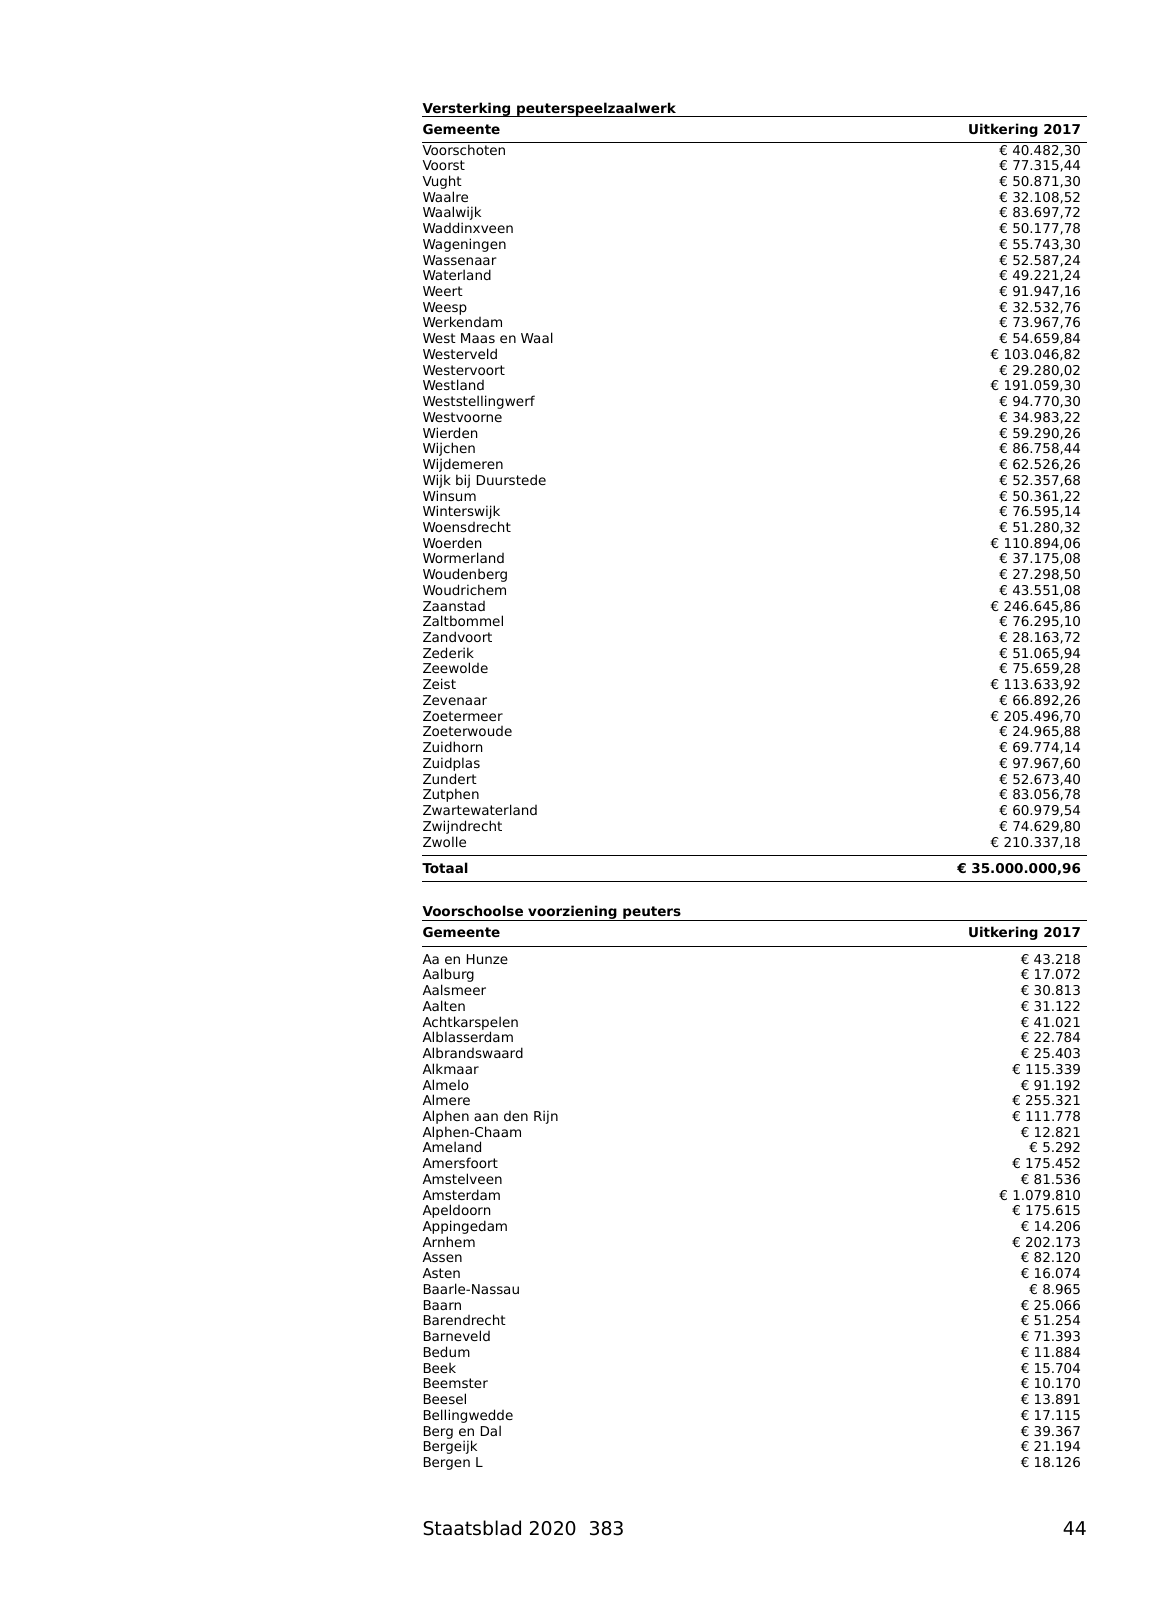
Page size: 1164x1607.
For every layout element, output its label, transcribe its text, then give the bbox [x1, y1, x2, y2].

table_cell € 191.059,30 [769, 378, 1087, 394]
table_cell Beesel [422, 1392, 768, 1408]
table_cell Albrandswaard [422, 1046, 768, 1062]
table_cell € 205.496,70 [769, 709, 1087, 724]
table_cell € 12.821 [769, 1125, 1087, 1140]
table_cell Wierden [422, 425, 768, 441]
table_cell Baarn [422, 1298, 768, 1313]
table_cell € 52.357,68 [769, 473, 1087, 488]
table_cell € 43.218 [769, 947, 1087, 967]
table_cell Alblasserdam [422, 1030, 768, 1046]
table_cell € 22.784 [769, 1030, 1087, 1046]
table_cell € 73.967,76 [769, 315, 1087, 331]
table_cell € 25.066 [769, 1298, 1087, 1313]
table_cell € 175.615 [769, 1203, 1087, 1219]
table_cell € 62.526,26 [769, 457, 1087, 473]
table_cell Weert [422, 284, 768, 299]
table_cell Zeewolde [422, 661, 768, 677]
table_cell Beek [422, 1360, 768, 1376]
table_cell € 31.122 [769, 999, 1087, 1014]
table_cell Aalburg [422, 967, 768, 983]
table_cell € 91.947,16 [769, 284, 1087, 299]
table_cell € 30.813 [769, 983, 1087, 999]
table_cell € 76.295,10 [769, 614, 1087, 630]
table_cell € 113.633,92 [769, 677, 1087, 693]
table_cell € 18.126 [769, 1455, 1087, 1471]
table_cell € 74.629,80 [769, 819, 1087, 834]
table_cell € 41.021 [769, 1014, 1087, 1030]
table_cell € 34.983,22 [769, 410, 1087, 425]
table_cell € 1.079.810 [769, 1188, 1087, 1203]
table_cell Zandvoort [422, 630, 768, 646]
table_cell Almere [422, 1093, 768, 1109]
table_cell € 175.452 [769, 1156, 1087, 1172]
table_cell € 111.778 [769, 1109, 1087, 1124]
table_cell Zuidplas [422, 756, 768, 771]
table_cell Wijk bij Duurstede [422, 473, 768, 488]
table_cell Zoeterwoude [422, 724, 768, 740]
table_cell Alphen-Chaam [422, 1125, 768, 1140]
table_cell Zuidhorn [422, 740, 768, 756]
table_cell € 103.046,82 [769, 347, 1087, 362]
table_cell Barendrecht [422, 1313, 768, 1329]
table_cell Bellingwedde [422, 1408, 768, 1423]
table_cell € 15.704 [769, 1360, 1087, 1376]
table_cell € 10.170 [769, 1376, 1087, 1392]
table_cell € 50.177,78 [769, 221, 1087, 237]
table_cell West Maas en Waal [422, 331, 768, 347]
table_cell Zutphen [422, 787, 768, 803]
table_cell Uitkering 2017 [769, 921, 1087, 946]
table_cell Bergen L [422, 1455, 768, 1471]
table_cell Westervoort [422, 363, 768, 378]
table_cell Gemeente [422, 117, 768, 142]
table_cell Totaal [422, 856, 768, 881]
table_cell Baarle-Nassau [422, 1282, 768, 1297]
table_cell € 35.000.000,96 [769, 856, 1087, 881]
table_cell Bedum [422, 1345, 768, 1360]
table_cell € 86.758,44 [769, 441, 1087, 457]
table_cell Westerveld [422, 347, 768, 362]
table_cell Aa en Hunze [422, 947, 768, 967]
table_cell € 59.290,26 [769, 425, 1087, 441]
table_cell € 21.194 [769, 1439, 1087, 1455]
table_cell Werkendam [422, 315, 768, 331]
table_cell Voorschoten [422, 143, 768, 158]
table_cell € 94.770,30 [769, 394, 1087, 410]
table_cell € 77.315,44 [769, 158, 1087, 174]
table_cell € 50.871,30 [769, 174, 1087, 189]
table_cell Barneveld [422, 1329, 768, 1345]
table_cell € 76.595,14 [769, 504, 1087, 520]
table_cell Zwolle [422, 834, 768, 855]
table_cell Waalwijk [422, 205, 768, 221]
table_cell € 82.120 [769, 1250, 1087, 1266]
table_cell Vught [422, 174, 768, 189]
table_header Voorschoolse voorziening peuters [422, 904, 1087, 919]
table_cell Waddinxveen [422, 221, 768, 237]
table_cell Gemeente [422, 921, 768, 946]
table_cell € 14.206 [769, 1219, 1087, 1234]
table_cell Apeldoorn [422, 1203, 768, 1219]
table_cell Amsterdam [422, 1188, 768, 1203]
table_cell € 28.163,72 [769, 630, 1087, 646]
table_cell € 52.587,24 [769, 253, 1087, 268]
table_cell Winsum [422, 488, 768, 504]
table_cell Zaanstad [422, 599, 768, 614]
table_cell € 255.321 [769, 1093, 1087, 1109]
table_cell € 17.072 [769, 967, 1087, 983]
table_cell Wijdemeren [422, 457, 768, 473]
table_cell € 25.403 [769, 1046, 1087, 1062]
table_cell € 55.743,30 [769, 237, 1087, 252]
table_cell € 51.254 [769, 1313, 1087, 1329]
table_cell Amersfoort [422, 1156, 768, 1172]
table_cell Wijchen [422, 441, 768, 457]
table_cell Zederik [422, 646, 768, 661]
table_cell Assen [422, 1250, 768, 1266]
table_cell Zundert [422, 771, 768, 787]
table_cell Voorst [422, 158, 768, 174]
table_cell € 83.056,78 [769, 787, 1087, 803]
table_cell Woudrichem [422, 583, 768, 598]
table_cell € 60.979,54 [769, 803, 1087, 819]
table_cell Ameland [422, 1140, 768, 1156]
table_cell € 202.173 [769, 1235, 1087, 1250]
table_cell Zoetermeer [422, 709, 768, 724]
table_cell € 210.337,18 [769, 834, 1087, 855]
table_cell € 75.659,28 [769, 661, 1087, 677]
table_cell Waterland [422, 268, 768, 284]
table_cell Woensdrecht [422, 520, 768, 536]
table_cell Westland [422, 378, 768, 394]
table_cell € 97.967,60 [769, 756, 1087, 771]
table_cell Alphen aan den Rijn [422, 1109, 768, 1124]
table_cell Wassenaar [422, 253, 768, 268]
table_cell Woudenberg [422, 567, 768, 583]
table_cell € 51.280,32 [769, 520, 1087, 536]
table_cell € 16.074 [769, 1266, 1087, 1282]
table_cell € 17.115 [769, 1408, 1087, 1423]
table_cell Weststellingwerf [422, 394, 768, 410]
table_cell € 83.697,72 [769, 205, 1087, 221]
table_cell Zwartewaterland [422, 803, 768, 819]
table_cell Berg en Dal [422, 1423, 768, 1439]
table_cell Zaltbommel [422, 614, 768, 630]
table_cell Alkmaar [422, 1062, 768, 1077]
table_cell Uitkering 2017 [769, 117, 1087, 142]
table_header Versterking peuterspeelzaalwerk [422, 100, 1087, 116]
table_cell € 37.175,08 [769, 551, 1087, 567]
table_cell Asten [422, 1266, 768, 1282]
table_cell Appingedam [422, 1219, 768, 1234]
table_cell Achtkarspelen [422, 1014, 768, 1030]
table_cell Woerden [422, 536, 768, 551]
table_cell Bergeijk [422, 1439, 768, 1455]
table_cell € 91.192 [769, 1077, 1087, 1093]
table_cell Zeist [422, 677, 768, 693]
table_cell € 43.551,08 [769, 583, 1087, 598]
table_cell Winterswijk [422, 504, 768, 520]
table_cell € 32.532,76 [769, 300, 1087, 315]
table_cell € 32.108,52 [769, 190, 1087, 205]
table_cell € 13.891 [769, 1392, 1087, 1408]
table_cell € 69.774,14 [769, 740, 1087, 756]
table_cell € 49.221,24 [769, 268, 1087, 284]
table_cell Westvoorne [422, 410, 768, 425]
table_cell € 246.645,86 [769, 599, 1087, 614]
table_cell € 5.292 [769, 1140, 1087, 1156]
table_cell Weesp [422, 300, 768, 315]
table_cell Waalre [422, 190, 768, 205]
table_cell € 39.367 [769, 1423, 1087, 1439]
table_cell Aalten [422, 999, 768, 1014]
table_cell € 24.965,88 [769, 724, 1087, 740]
table_cell Aalsmeer [422, 983, 768, 999]
table_cell Almelo [422, 1077, 768, 1093]
table_cell € 110.894,06 [769, 536, 1087, 551]
table_cell € 50.361,22 [769, 488, 1087, 504]
table_cell Wormerland [422, 551, 768, 567]
table_cell € 115.339 [769, 1062, 1087, 1077]
table_cell € 54.659,84 [769, 331, 1087, 347]
table_cell Amstelveen [422, 1172, 768, 1187]
table_cell € 40.482,30 [769, 143, 1087, 158]
table_cell Arnhem [422, 1235, 768, 1250]
table_cell Beemster [422, 1376, 768, 1392]
table_cell € 81.536 [769, 1172, 1087, 1187]
table_cell € 11.884 [769, 1345, 1087, 1360]
table_cell € 27.298,50 [769, 567, 1087, 583]
table_cell Wageningen [422, 237, 768, 252]
table_cell € 29.280,02 [769, 363, 1087, 378]
table_cell € 52.673,40 [769, 771, 1087, 787]
table_cell € 66.892,26 [769, 693, 1087, 708]
table_cell Zwijndrecht [422, 819, 768, 834]
table_cell Zevenaar [422, 693, 768, 708]
table_cell € 8.965 [769, 1282, 1087, 1297]
table_cell € 71.393 [769, 1329, 1087, 1345]
table_cell € 51.065,94 [769, 646, 1087, 661]
